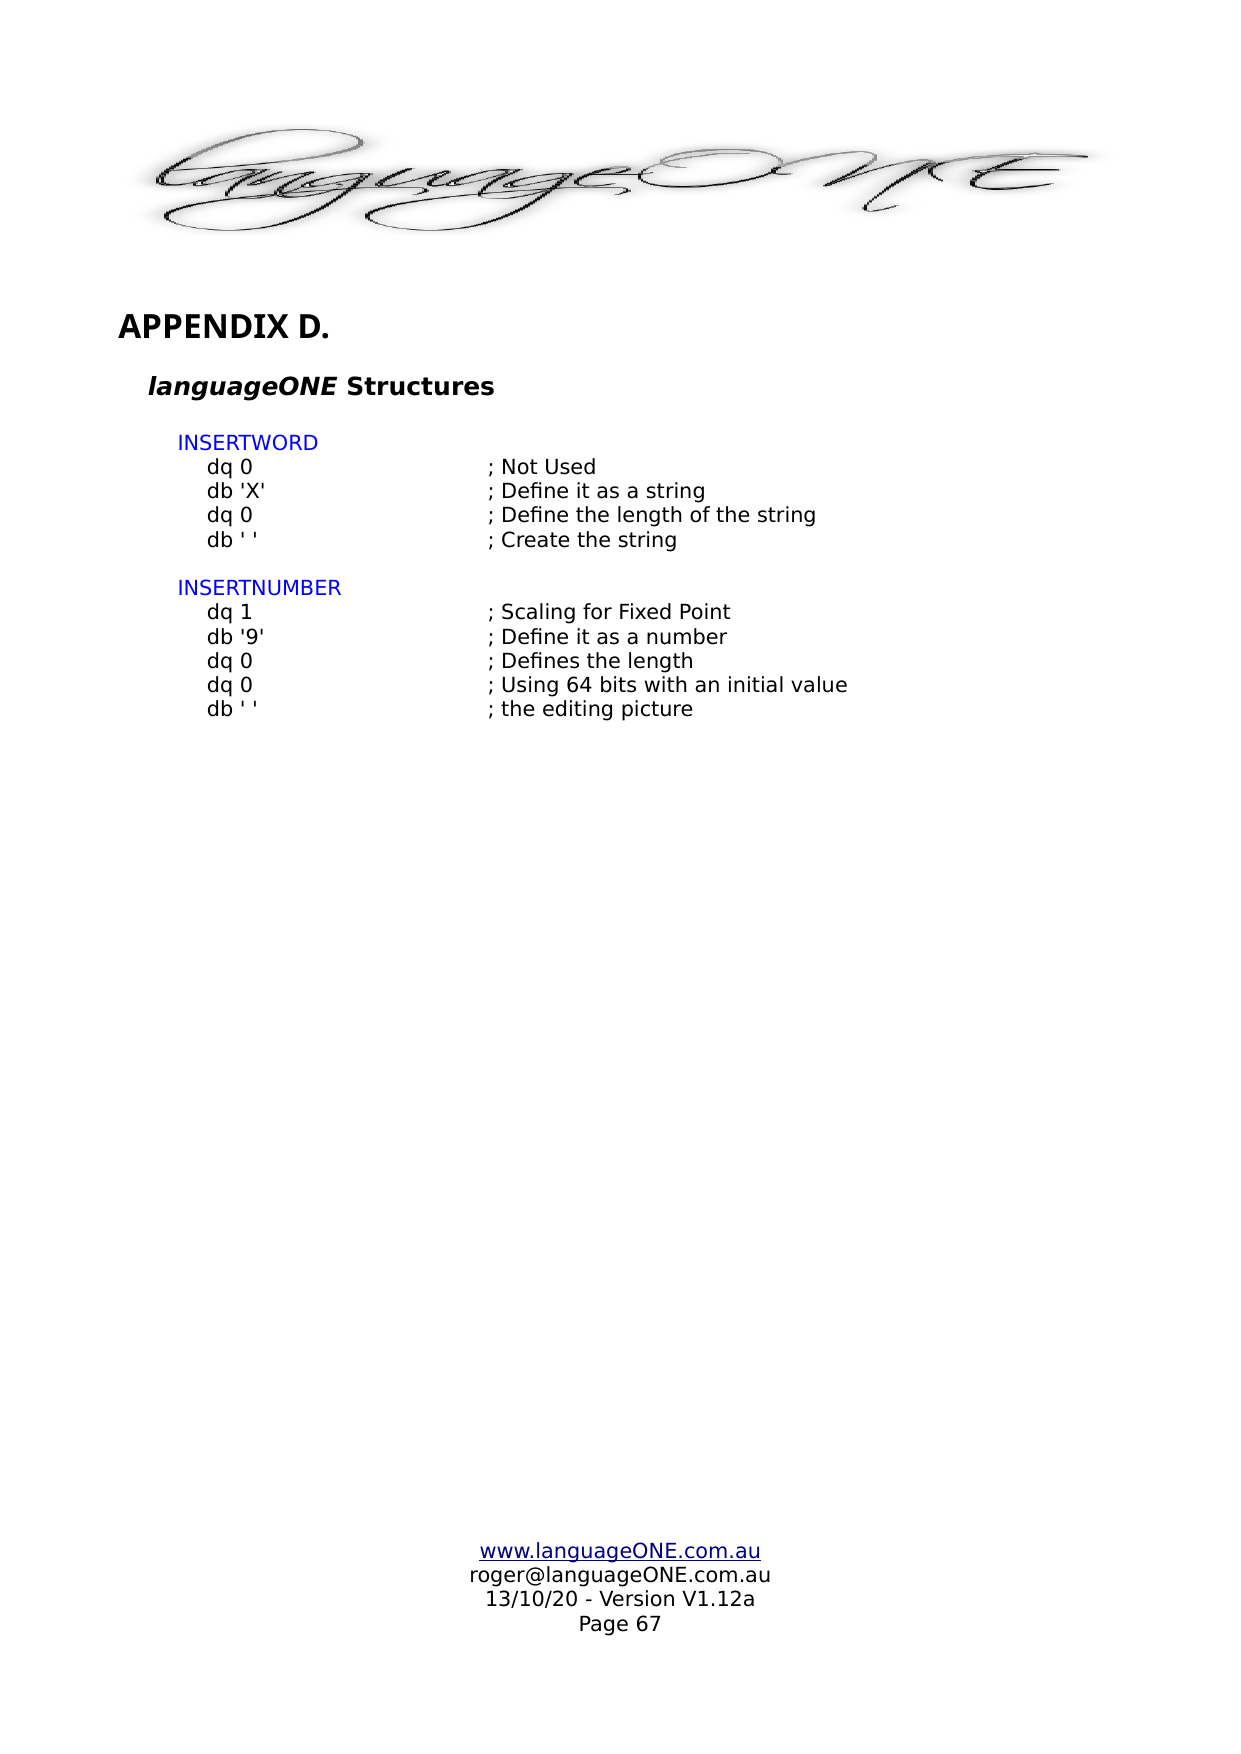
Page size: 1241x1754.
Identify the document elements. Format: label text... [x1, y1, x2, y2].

picture [125, 120, 1118, 239]
text INSERTNUMBER [177, 576, 1122, 600]
text db ' ' ; the editing picture [207, 697, 1122, 722]
text dq 0 ; Defines the length [207, 649, 1122, 673]
subtitle languageONE Structures [148, 372, 1122, 401]
text dq 1 ; Scaling for Fixed Point [207, 600, 1122, 625]
text INSERTWORD [177, 431, 1122, 455]
text dq 0 ; Using 64 bits with an initial value [207, 673, 1122, 697]
subtitle APPENDIX D. [118, 302, 1122, 348]
text db '9' ; Define it as a number [207, 625, 1122, 649]
text dq 0 ; Not Used [207, 455, 1122, 479]
text dq 0 ; Define the length of the string [207, 503, 1122, 528]
text db ' ' ; Create the string [207, 528, 1122, 552]
text db 'X' ; Define it as a string [207, 479, 1122, 503]
